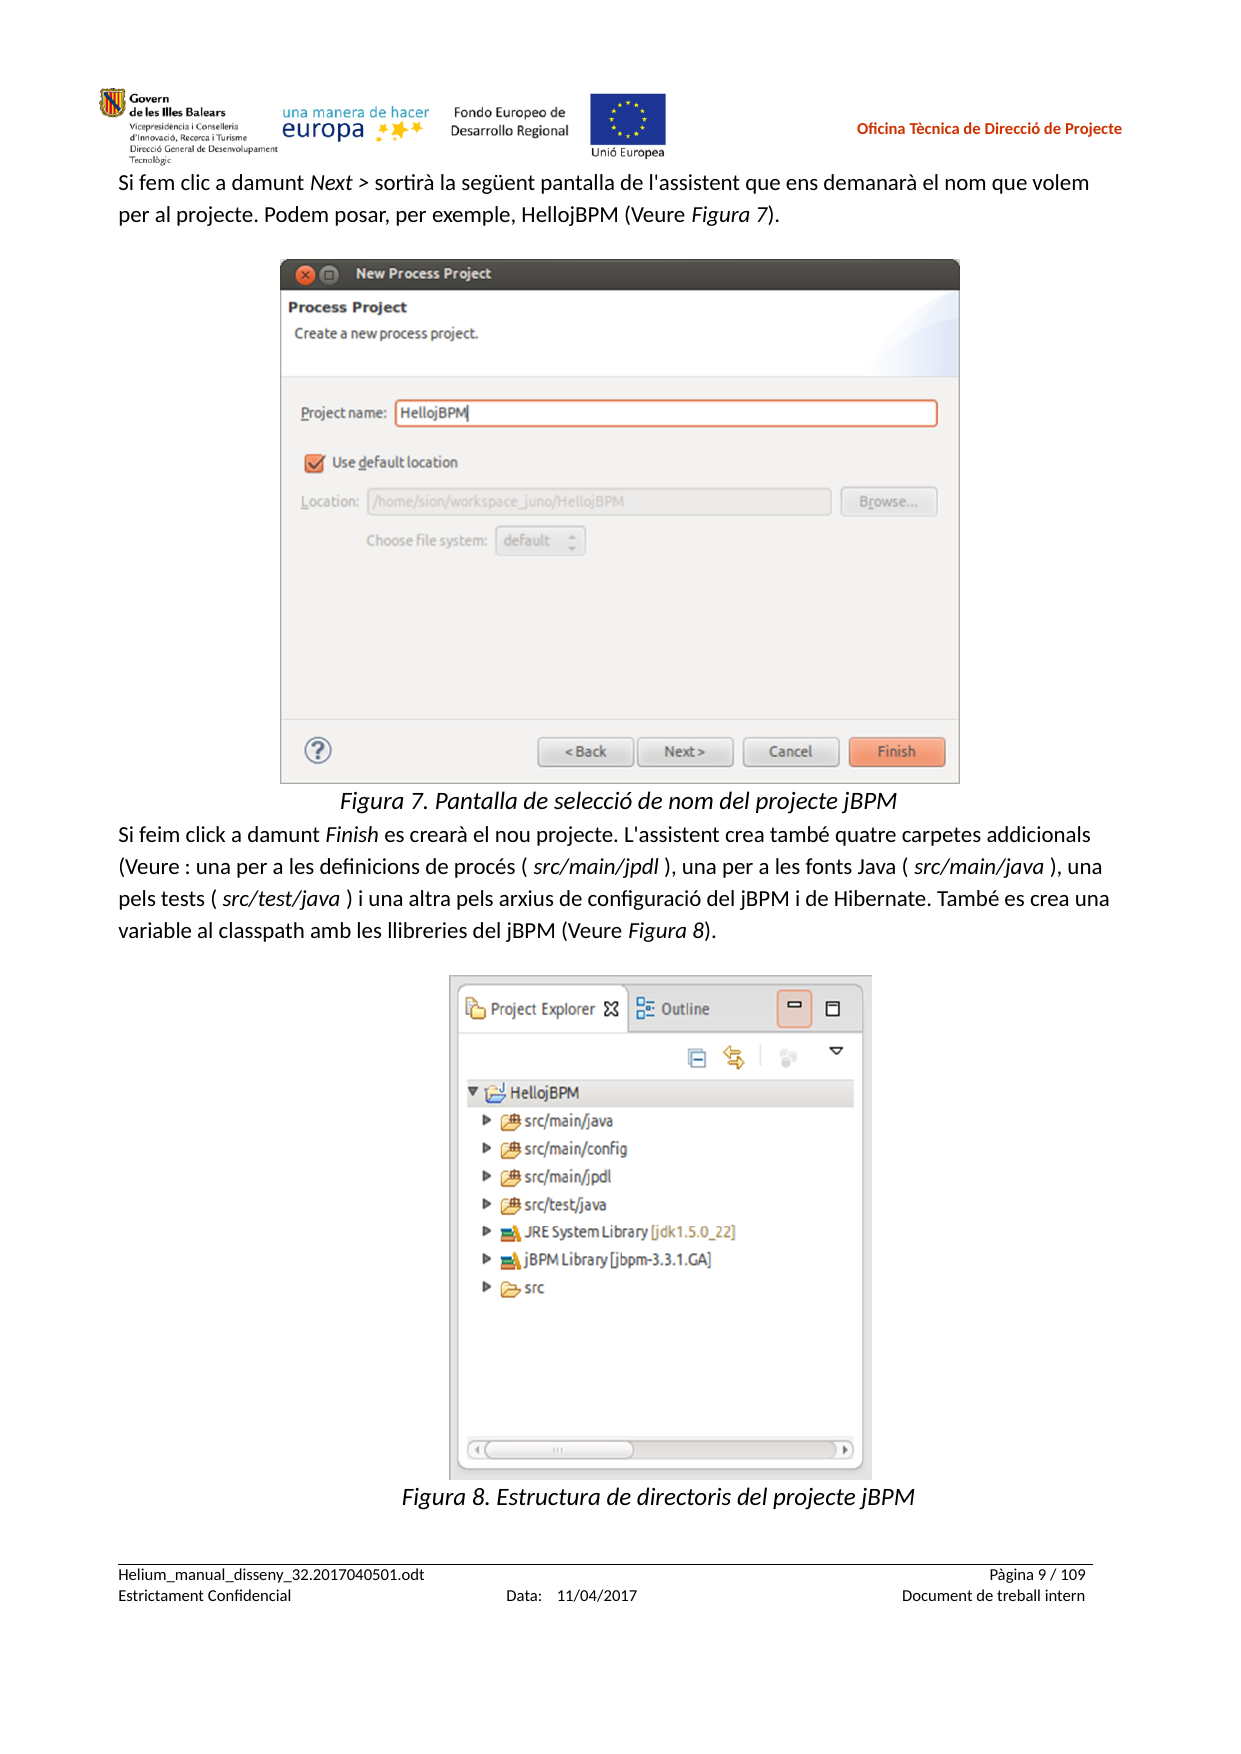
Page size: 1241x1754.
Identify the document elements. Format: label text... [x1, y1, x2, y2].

picture [99, 87, 668, 166]
picture [447, 973, 873, 1481]
text Si feim click a damunt Finish es crearà el nou projecte. L'assistent crea també quatre carpetes addicionals (Veure : una per a les definicions de procés ( src/main/jpdl ), una per a les fonts Java ( src/main/java ), una pels tests ( src/test/java ) i una altra pels arxius de configuració del jBPM i de Hibernate. També es crea una variable al classpath amb les llibreries del jBPM (Veure Figura 8). [118, 245, 1122, 944]
text Figura 8. Estructura de directoris del projecte jBPM [364, 1481, 955, 1511]
picture [278, 257, 962, 786]
text Si fem clic a damunt Next > sortirà la següent pantalla de l'assistent que ens demanarà el nom que volem per al projecte. Podem posar, per exemple, HellojBPM (Veure Figura 7). [118, 168, 1122, 228]
text Figura 7. Pantalla de selecció de nom del projecte jBPM [279, 786, 962, 816]
